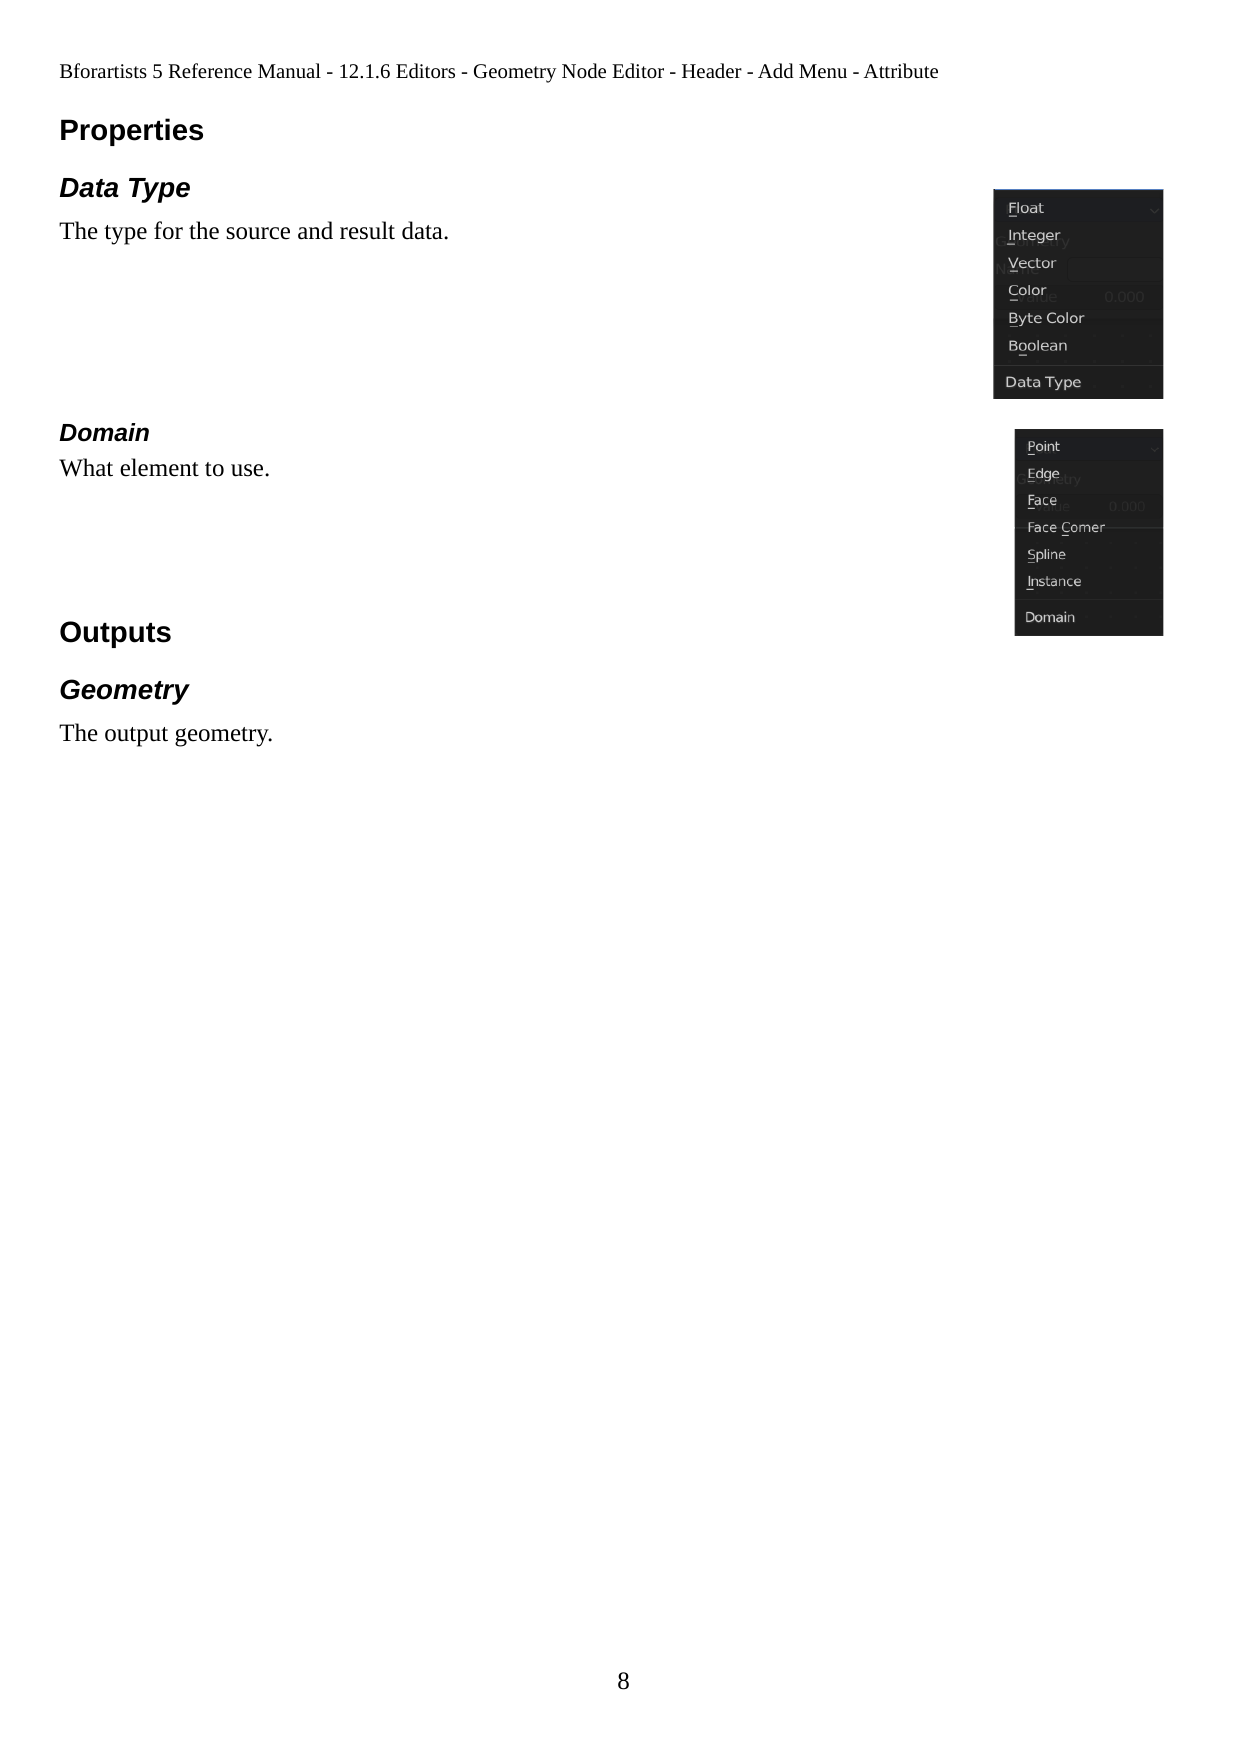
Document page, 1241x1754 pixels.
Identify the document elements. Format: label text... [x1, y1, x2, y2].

subtitle Domain [59, 418, 1181, 447]
subtitle Outputs [59, 615, 1181, 648]
subtitle Properties [59, 113, 1181, 146]
subtitle Geometry [59, 673, 1181, 705]
text [1164, 453, 1181, 482]
text The output geometry. [59, 718, 1181, 747]
text The type for the source and result data. [59, 216, 993, 244]
picture [1014, 429, 1164, 636]
picture [993, 189, 1164, 399]
subtitle Data Type [59, 171, 1181, 203]
text What element to use. [59, 453, 1014, 482]
